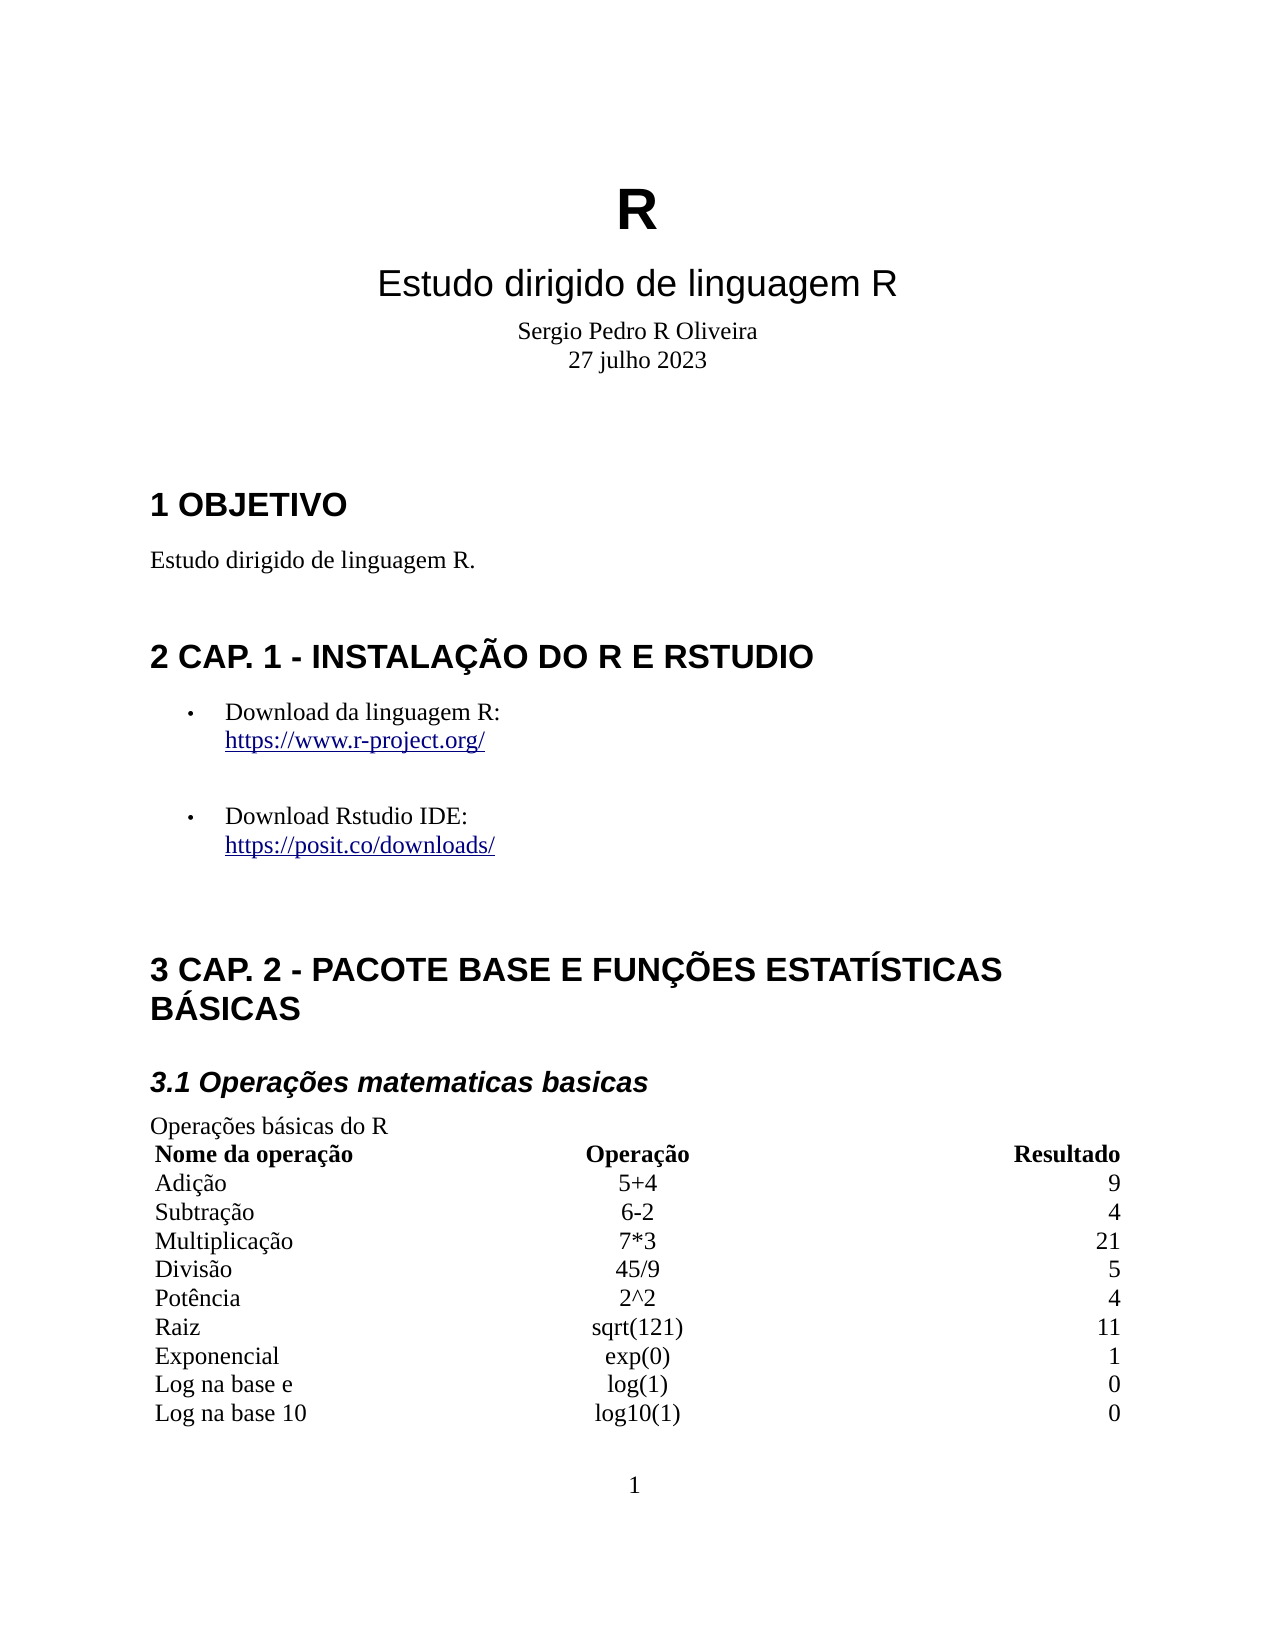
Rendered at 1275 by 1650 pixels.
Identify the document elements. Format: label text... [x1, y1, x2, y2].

table_cell Log na base 10 [150, 1398, 475, 1427]
table_cell Log na base e [150, 1370, 475, 1398]
table_cell 5+4 [475, 1168, 800, 1197]
title R [150, 175, 1125, 242]
table_cell Exponencial [150, 1341, 475, 1369]
table_cell 7*3 [475, 1226, 800, 1254]
table_cell 4 [800, 1197, 1125, 1226]
table_cell 9 [800, 1168, 1125, 1197]
table_cell 1 [800, 1341, 1125, 1369]
text Estudo dirigido de linguagem R. [150, 545, 1125, 603]
table_cell Adição [150, 1168, 475, 1197]
subtitle Estudo dirigido de linguagem R [150, 261, 1125, 304]
list Download da linguagem R: https://www.r-project.org/ [187, 697, 1125, 783]
text Operações básicas do R [150, 1111, 1125, 1139]
table_cell Divisão [150, 1255, 475, 1283]
table_header Resultado [800, 1140, 1125, 1168]
list Download Rstudio IDE: https://posit.co/downloads/ [187, 801, 1125, 887]
table_cell 0 [800, 1398, 1125, 1427]
text Sergio Pedro R Oliveira [150, 316, 1125, 345]
table_cell 21 [800, 1226, 1125, 1254]
table_cell sqrt(121) [475, 1312, 800, 1341]
table_header Nome da operação [150, 1140, 475, 1168]
text 27 julho 2023 [150, 345, 1125, 374]
table_cell 4 [800, 1283, 1125, 1312]
subtitle 3 CAP. 2 - PACOTE BASE E FUNÇÕES ESTATÍSTICAS BÁSICAS [150, 950, 1125, 1027]
subtitle 1 OBJETIVO [150, 485, 1125, 524]
table_header Operação [475, 1140, 800, 1168]
table_cell log(1) [475, 1370, 800, 1398]
table_cell Multiplicação [150, 1226, 475, 1254]
table_cell log10(1) [475, 1398, 800, 1427]
subtitle 2 CAP. 1 - INSTALAÇÃO DO R E RSTUDIO [150, 637, 1125, 675]
table_cell 0 [800, 1370, 1125, 1398]
table_cell 6-2 [475, 1197, 800, 1226]
table_cell Raiz [150, 1312, 475, 1341]
table_cell Potência [150, 1283, 475, 1312]
table_cell 45/9 [475, 1255, 800, 1283]
table_cell Subtração [150, 1197, 475, 1226]
subtitle 3.1 Operações matematicas basicas [150, 1065, 1125, 1098]
table_cell 5 [800, 1255, 1125, 1283]
table_cell 11 [800, 1312, 1125, 1341]
table_cell exp(0) [475, 1341, 800, 1369]
table_cell 2^2 [475, 1283, 800, 1312]
